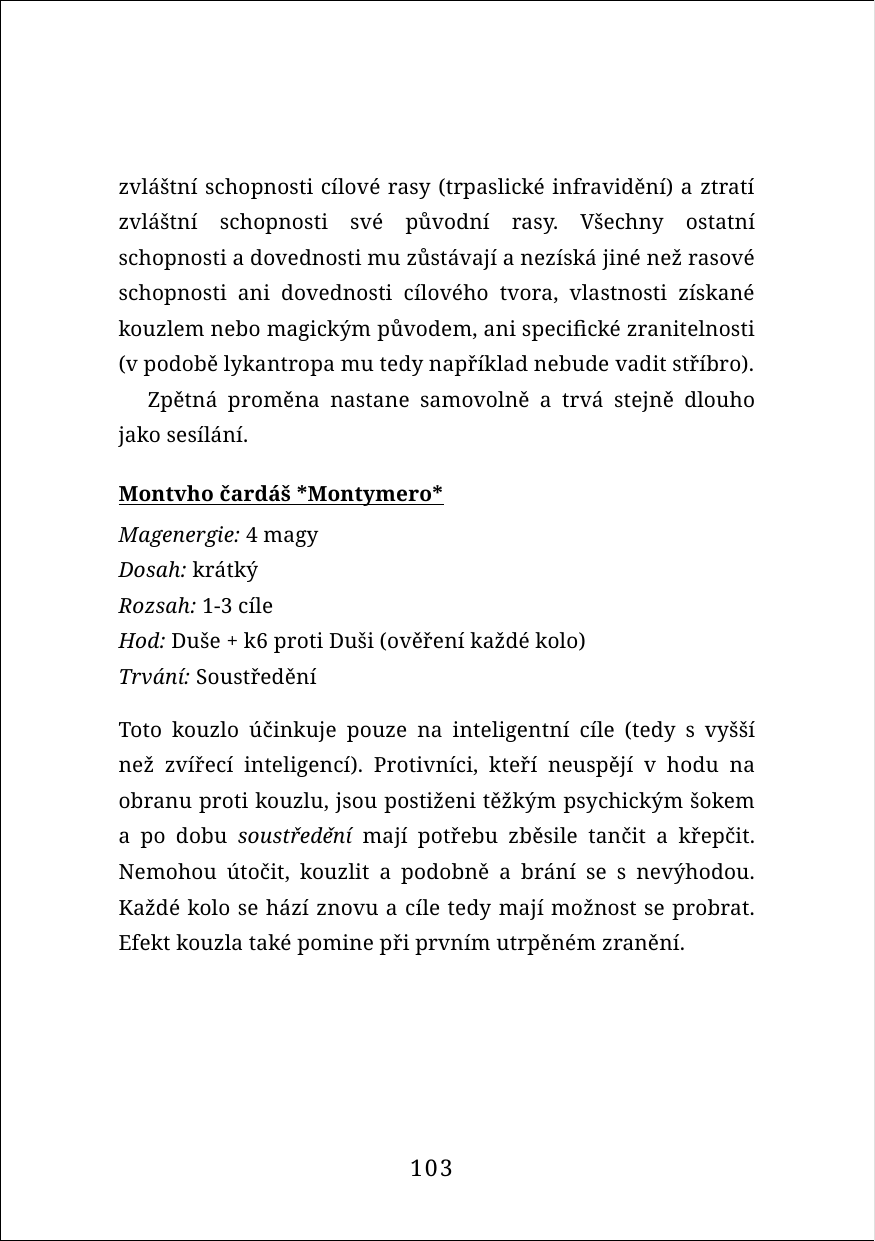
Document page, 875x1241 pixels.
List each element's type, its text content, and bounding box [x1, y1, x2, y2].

text Toto kouzlo účinkuje pouze na inteligentní cíle (tedy s vyšší než zvířecí inteligencí). Protivníci, kteří neuspějí v hodu na obranu proti kouzlu, jsou postiženi těžkým psychickým šokem a po dobu soustředění mají potřebu zběsile tančit a křepčit. Nemohou útočit, kouzlit a podobně a brání se s nevýhodou. Každé kolo se hází znovu a cíle tedy mají možnost se probrat. Efekt kouzla také pomine při prvním utrpěném zranění. [118, 715, 756, 957]
text zvláštní schopnosti cílové rasy (trpaslické infravidění) a ztratí zvláštní schopnosti své původní rasy. Všechny ostatní schopnosti a dovednosti mu zůstávají a nezíská jiné než rasové schopnosti ani dovednosti cílového tvora, vlastnosti získané kouzlem nebo magickým původem, ani specifické zranitelnosti (v podobě lykantropa mu tedy například nebude vadit stříbro). Zpětná proměna nastane samovolně a trvá stejně dlouho jako sesílání. [118, 172, 756, 449]
subtitle Montvho čardáš *Montymero* [118, 479, 756, 508]
text Magenergie: 4 magy Dosah: krátký Rozsah: 1-3 cíle Hod: Duše + k6 proti Duši (ověření každé kolo) Trvání: Soustředění [118, 520, 756, 690]
